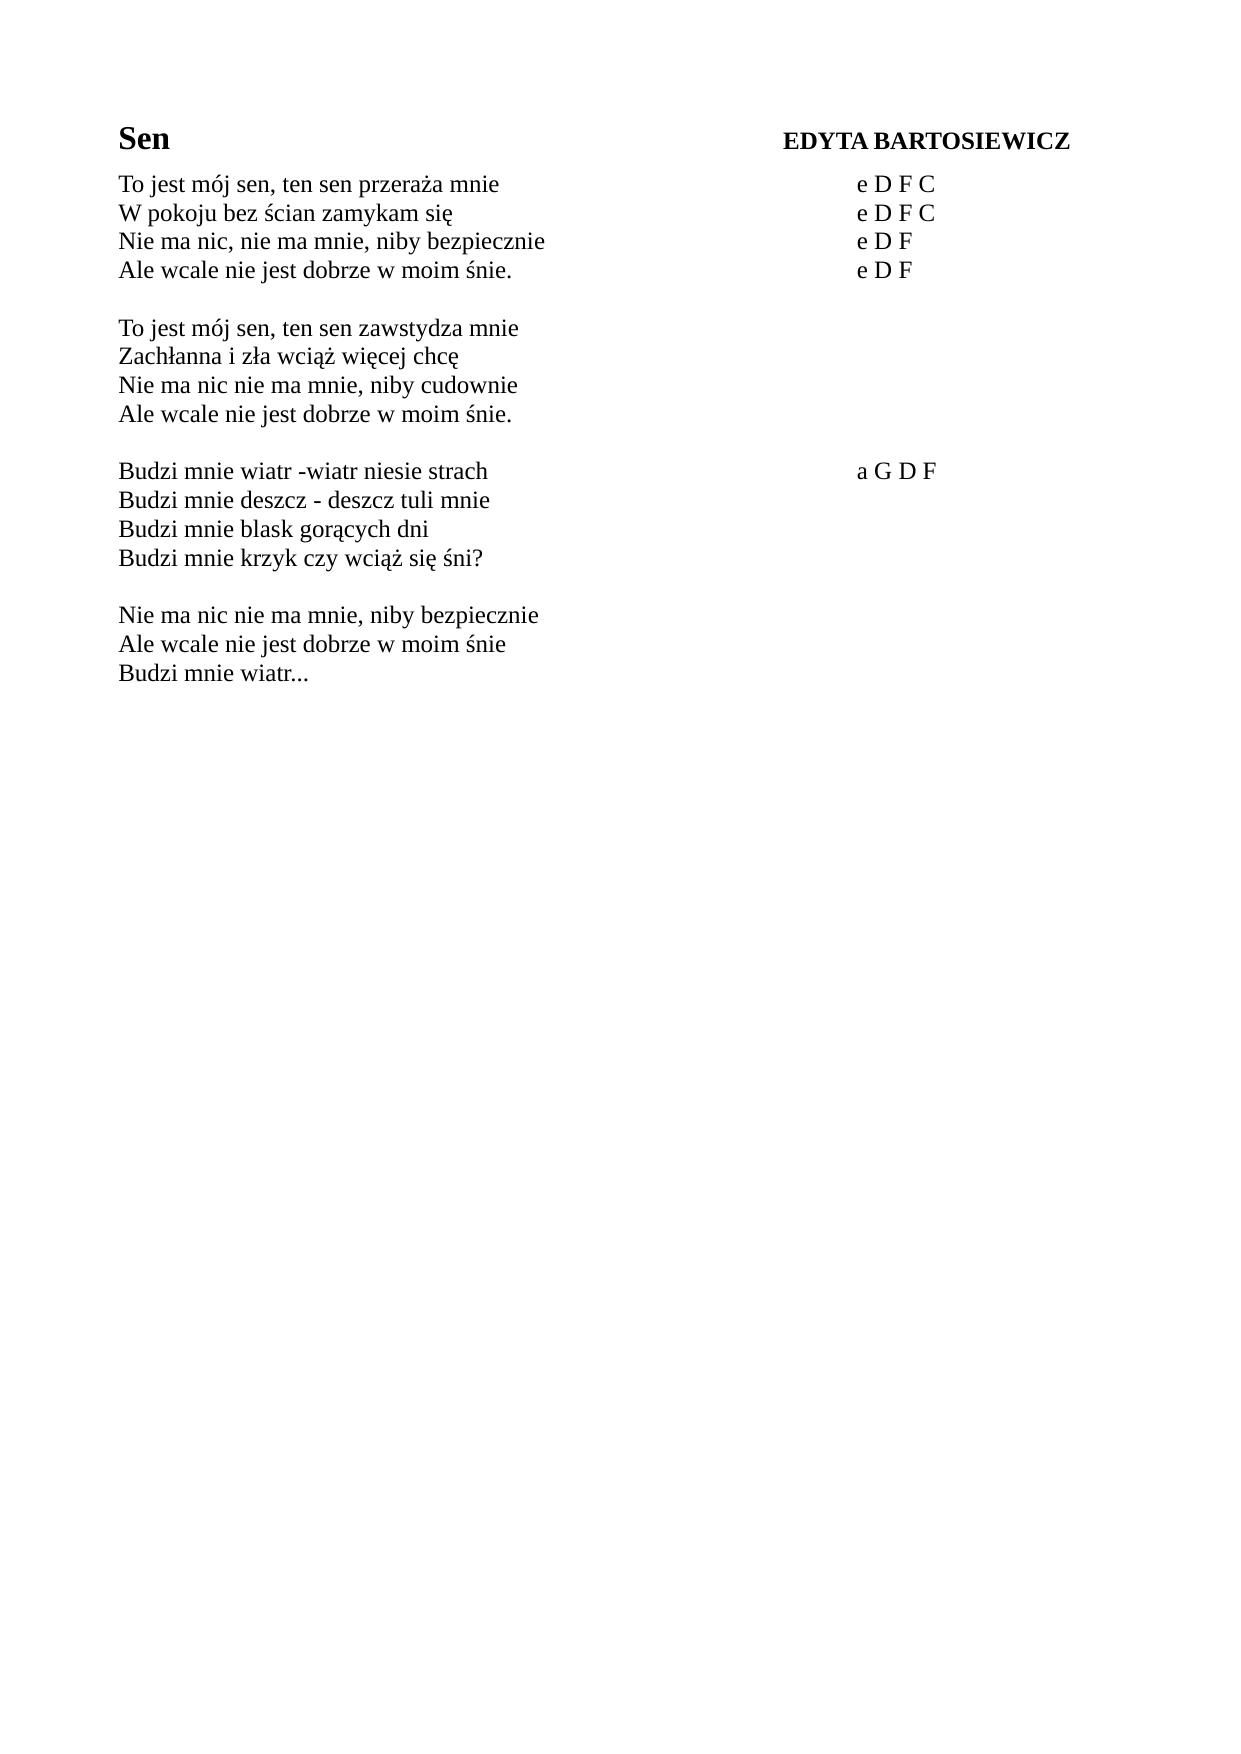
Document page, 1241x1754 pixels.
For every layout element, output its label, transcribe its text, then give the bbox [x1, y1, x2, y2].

text Budzi mnie krzyk czy wciąż się śni? [118, 543, 1122, 571]
text Ale wcale nie jest dobrze w moim śnie. e D F [118, 255, 1122, 284]
text Nie ma nic nie ma mnie, niby bezpiecznie [118, 600, 1122, 629]
text W pokoju bez ścian zamykam się e D F C [118, 198, 1122, 226]
text Budzi mnie deszcz - deszcz tuli mnie [118, 485, 1122, 514]
text To jest mój sen, ten sen zawstydza mnie [118, 313, 1122, 341]
text Budzi mnie wiatr... [118, 658, 1122, 686]
text Ale wcale nie jest dobrze w moim śnie. [118, 399, 1122, 428]
text Nie ma nic, nie ma mnie, niby bezpiecznie e D F [118, 226, 1122, 255]
text Budzi mnie blask gorących dni [118, 514, 1122, 543]
text Budzi mnie wiatr -wiatr niesie strach a G D F [118, 456, 1122, 485]
text Zachłanna i zła wciąż więcej chcę [118, 341, 1122, 370]
text To jest mój sen, ten sen przeraża mnie e D F C [118, 169, 1122, 198]
text Ale wcale nie jest dobrze w moim śnie [118, 629, 1122, 658]
subtitle Sen EDYTA BARTOSIEWICZ [118, 118, 1122, 156]
text Nie ma nic nie ma mnie, niby cudownie [118, 370, 1122, 399]
